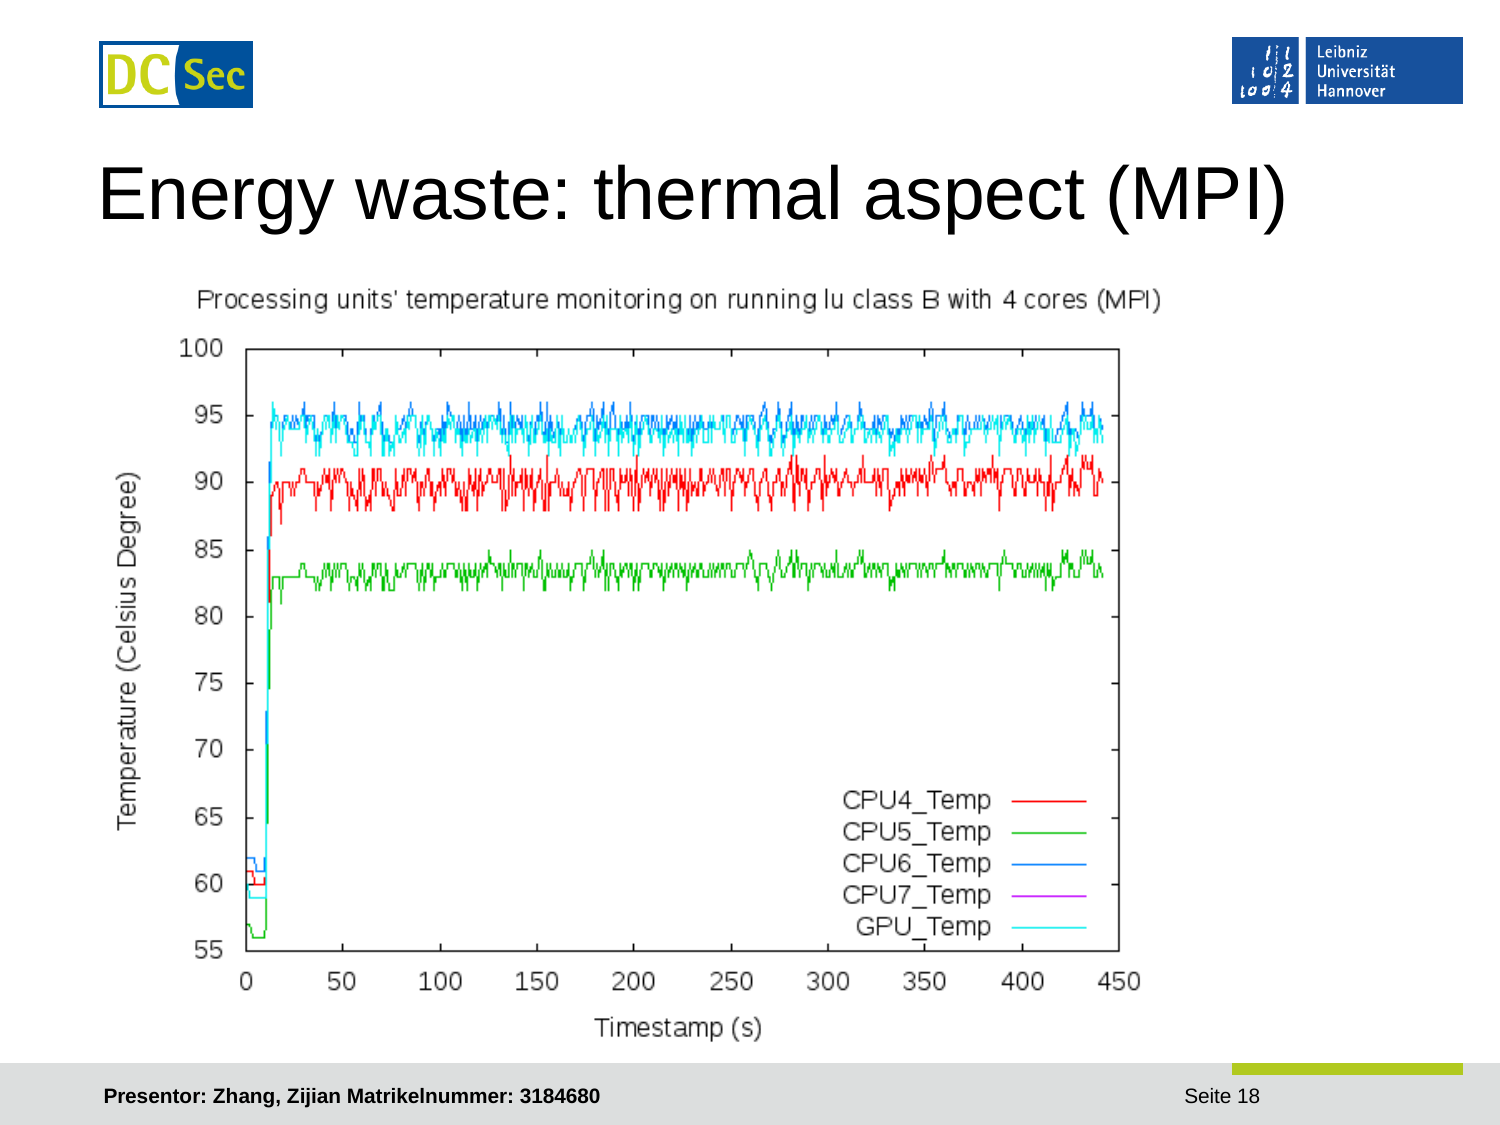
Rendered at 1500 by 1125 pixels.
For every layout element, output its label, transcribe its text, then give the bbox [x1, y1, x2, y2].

picture [106, 254, 1170, 1052]
picture [1232, 37, 1463, 104]
text_box Presentor: Zhang, Zijian Matrikelnummer: 3184680 [88, 1074, 1181, 1125]
title Energy waste: thermal aspect (MPI) [82, 137, 1463, 274]
picture [99, 41, 253, 108]
